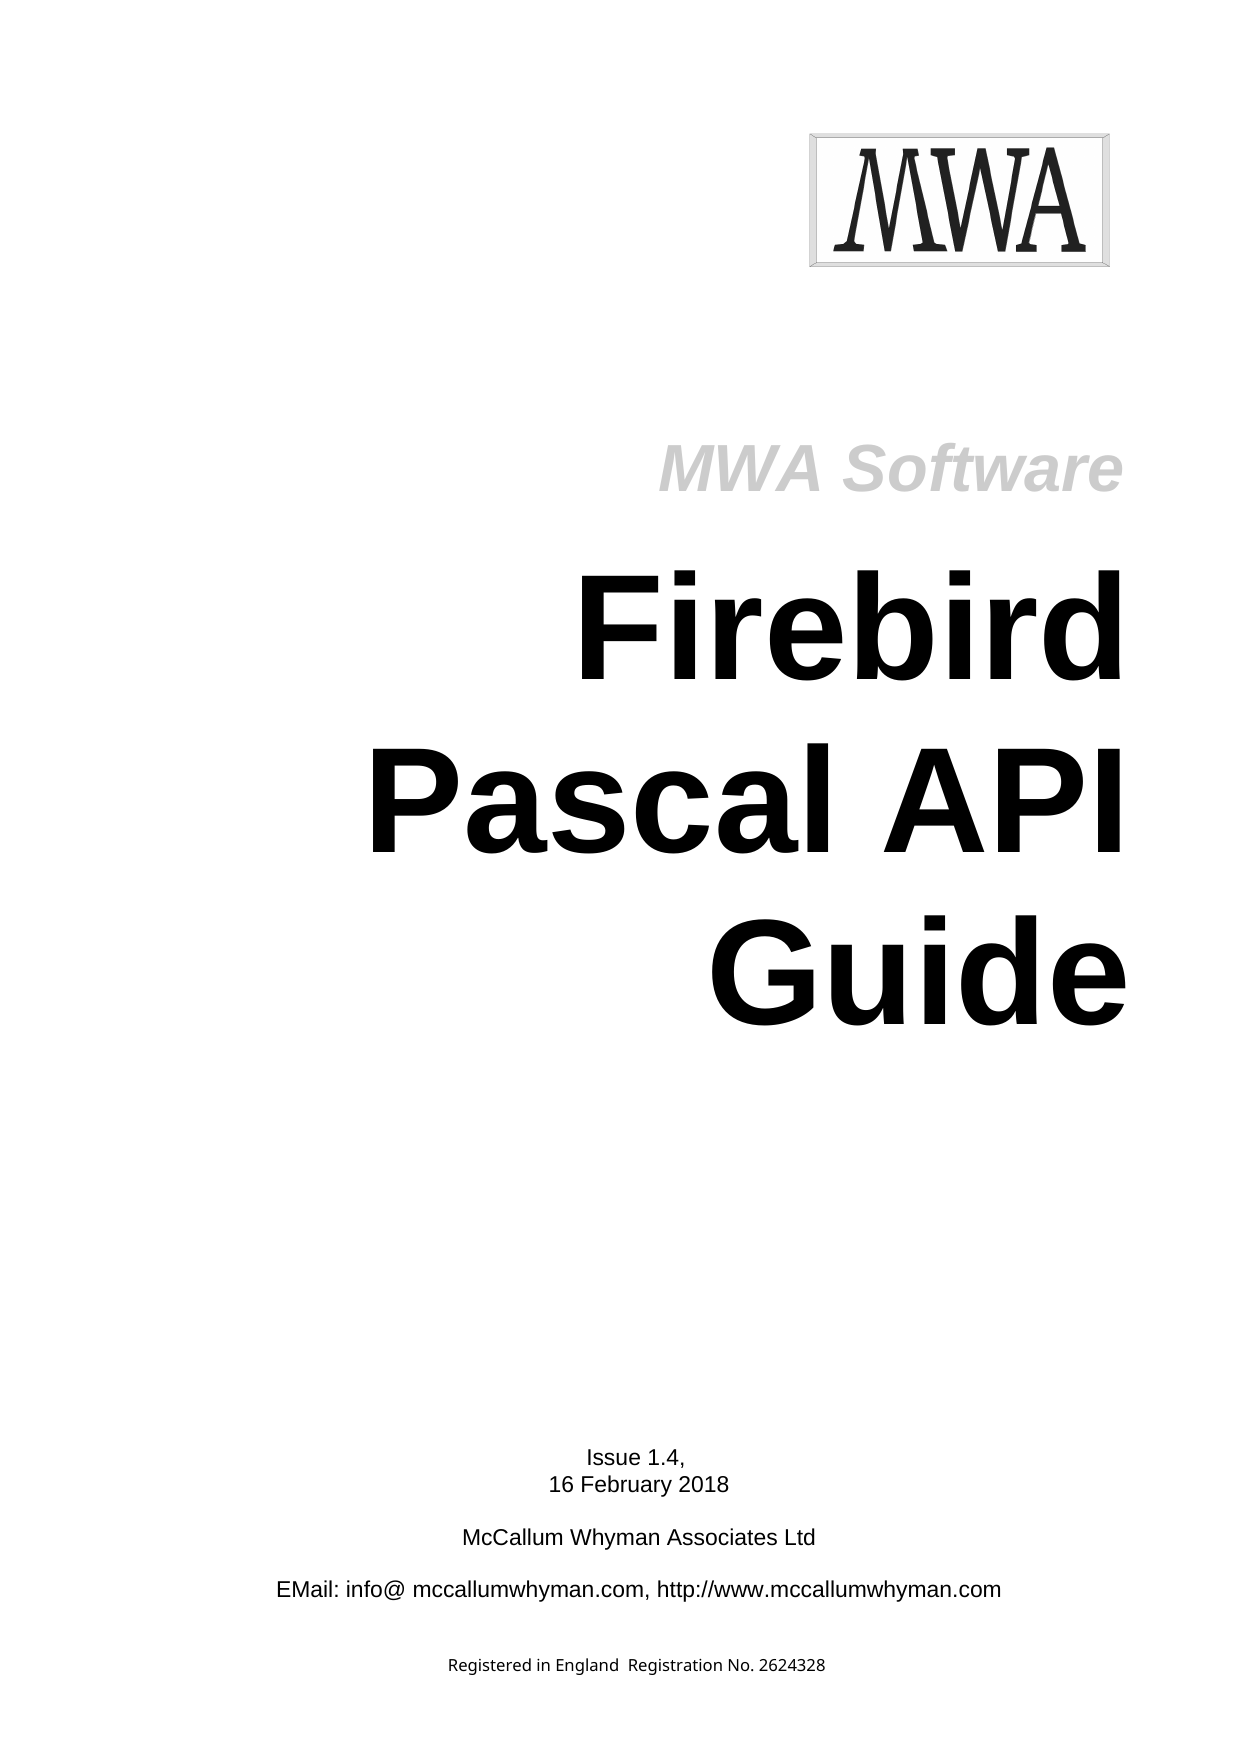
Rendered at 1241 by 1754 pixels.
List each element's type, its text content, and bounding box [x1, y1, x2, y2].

text MWA Software [230, 429, 1131, 505]
text 16 February 2018 [150, 1471, 1128, 1497]
text McCallum Whyman Associates Ltd [150, 1523, 1128, 1550]
text Issue 1.4, [150, 1444, 1128, 1471]
text Firebird Pascal API Guide [155, 505, 1131, 1056]
text EMail: info@ mccallumwhyman.com, http://www.mccallumwhyman.com [150, 1576, 1128, 1602]
